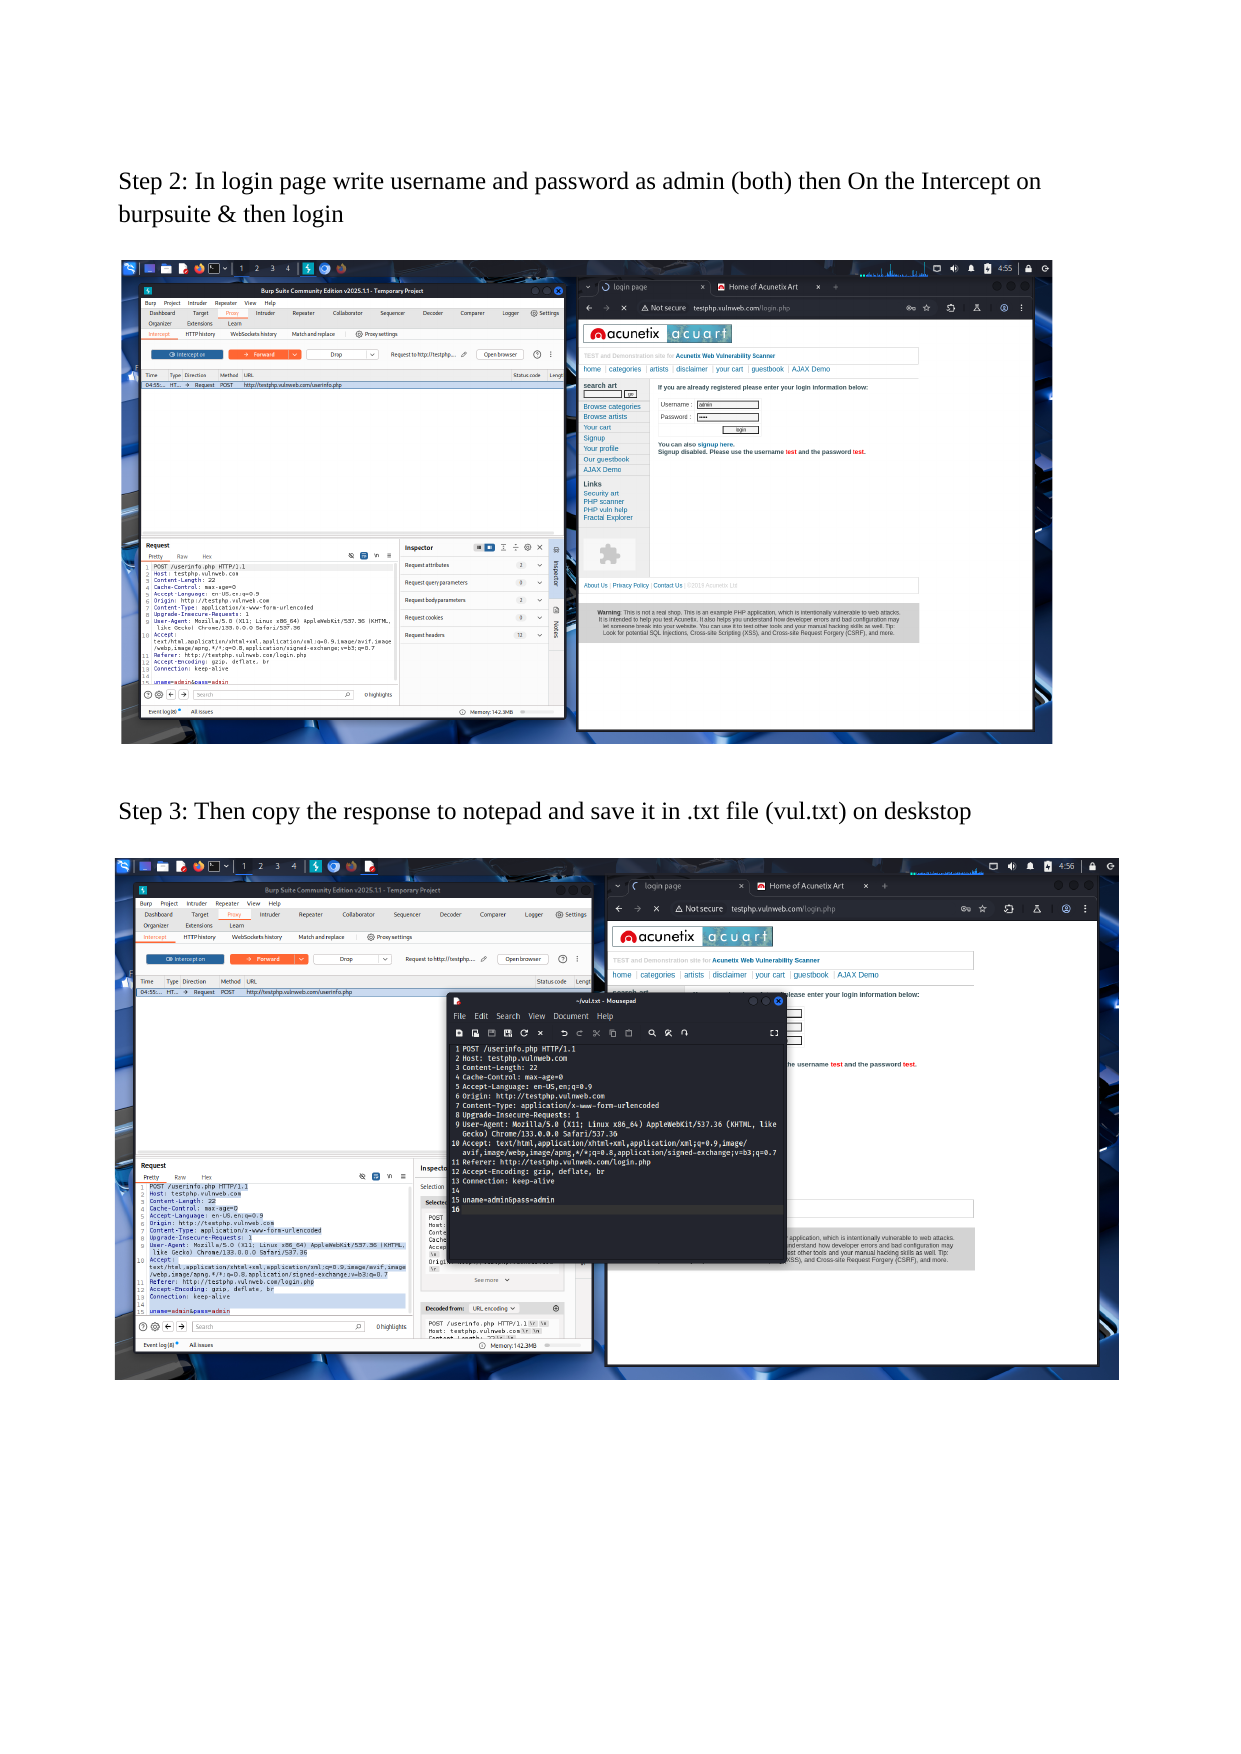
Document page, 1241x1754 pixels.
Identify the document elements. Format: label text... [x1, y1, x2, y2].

picture [114, 858, 1119, 1380]
text Step 2: In login page write username and password as admin (both) then On the Intercept on burpsuite & then login [118, 166, 1122, 227]
text Step 3: Then copy the response to notepad and save it in .txt file (vul.txt) on deskstop [118, 796, 1122, 824]
picture [121, 260, 1053, 744]
